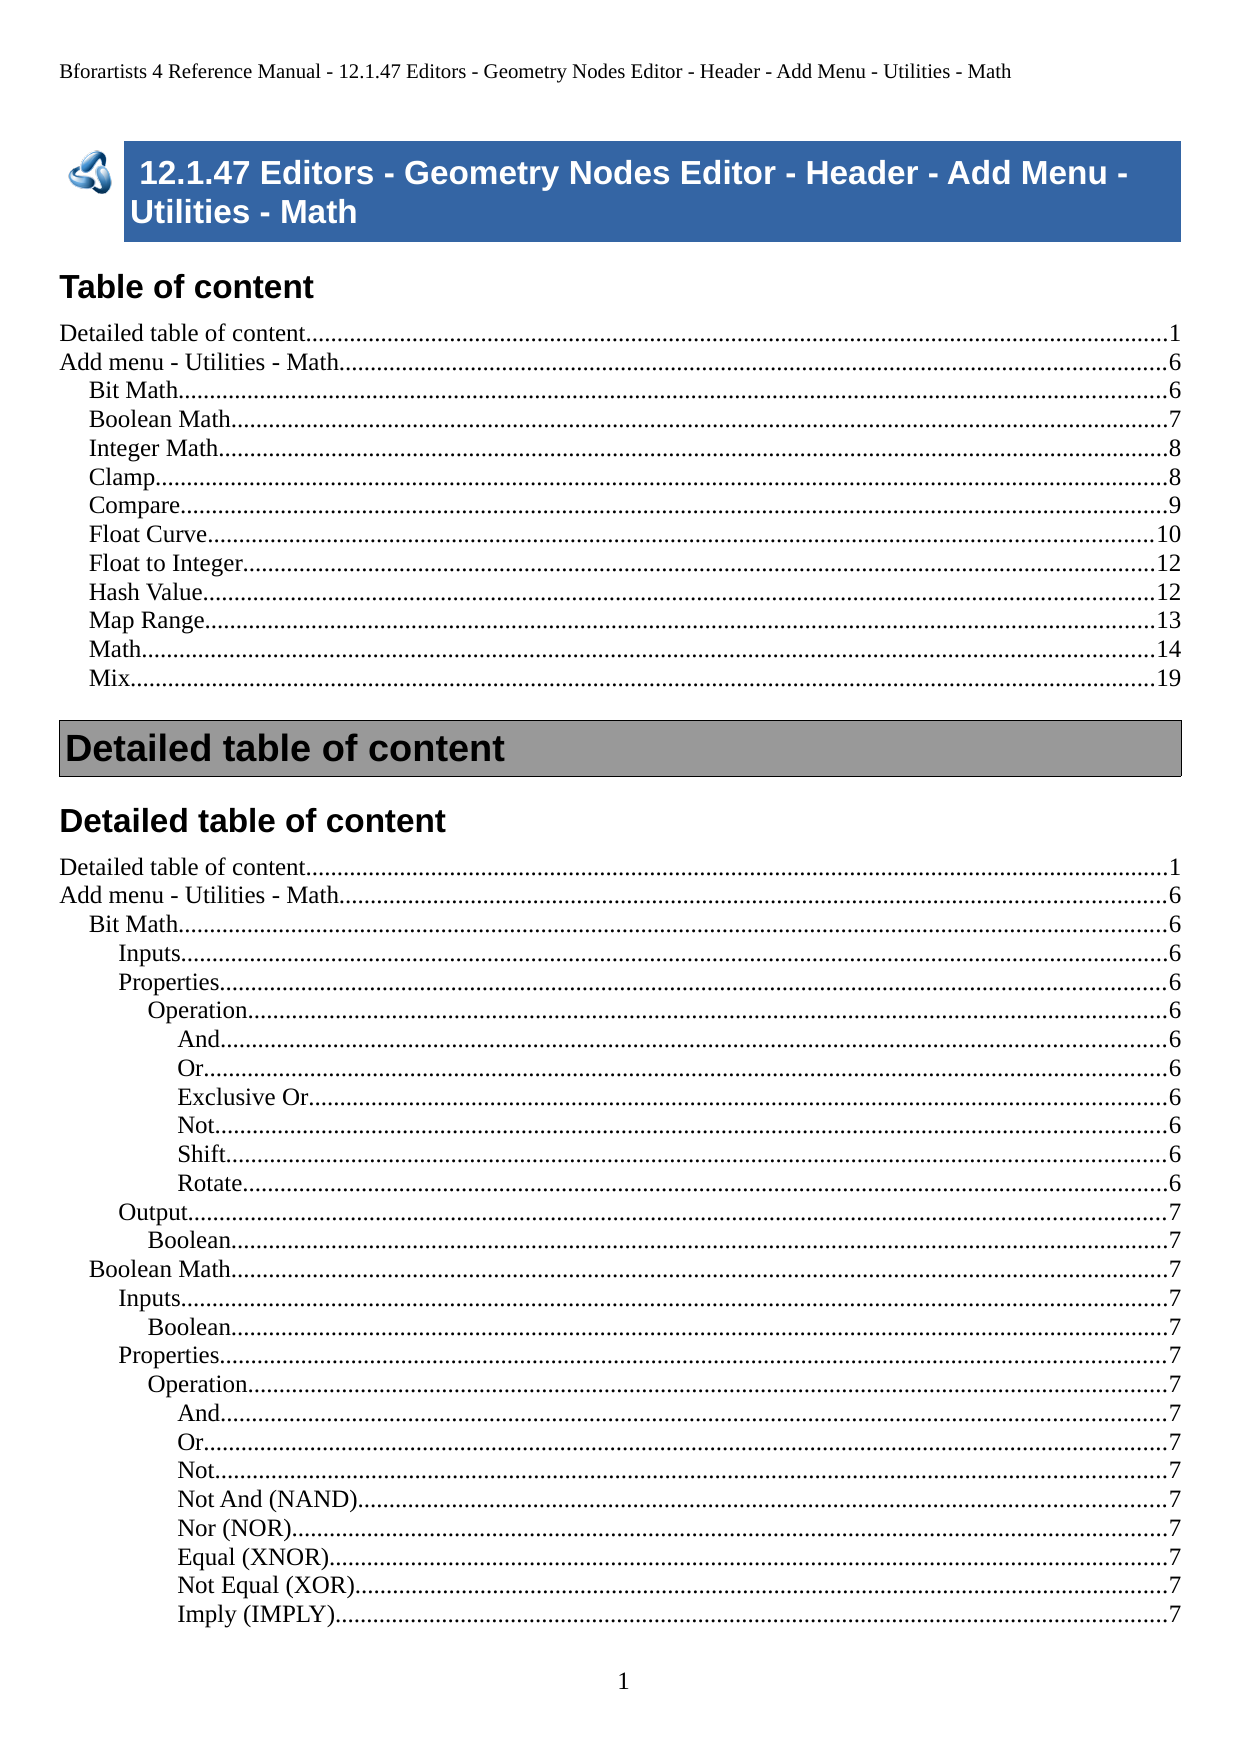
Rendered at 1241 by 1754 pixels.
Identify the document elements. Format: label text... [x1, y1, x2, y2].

subtitle Detailed table of content [59, 801, 1181, 839]
text Mix 19 [88, 663, 1181, 692]
text Not And (NAND) 7 [177, 1484, 1181, 1513]
text Bit Math 6 [88, 909, 1181, 938]
table_header Detailed table of content [60, 721, 1181, 776]
text Detailed table of content 1 [59, 318, 1181, 347]
text Boolean 7 [147, 1312, 1181, 1340]
table_header [59, 141, 124, 242]
text Not 7 [177, 1455, 1181, 1484]
text Compare 9 [88, 490, 1181, 519]
text Imply (IMPLY) 7 [177, 1599, 1181, 1628]
text Not Equal (XOR) 7 [177, 1570, 1181, 1599]
text Integer Math 8 [88, 433, 1181, 462]
text Add menu - Utilities - Math 6 [59, 880, 1181, 909]
text Nor (NOR) 7 [177, 1513, 1181, 1542]
text Boolean 7 [147, 1225, 1181, 1254]
text Exclusive Or 6 [177, 1082, 1181, 1110]
text Map Range 13 [88, 605, 1181, 634]
text Output 7 [118, 1197, 1181, 1225]
text Or 6 [177, 1053, 1181, 1082]
text And 7 [177, 1398, 1181, 1427]
text Or 7 [177, 1427, 1181, 1455]
text Detailed table of content 1 [59, 852, 1181, 880]
text Boolean Math 7 [88, 404, 1181, 433]
text And 6 [177, 1024, 1181, 1053]
text Operation 6 [147, 995, 1181, 1024]
text Shift 6 [177, 1139, 1181, 1168]
text Properties 7 [118, 1340, 1181, 1369]
text Bit Math 6 [88, 375, 1181, 404]
text Equal (XNOR) 7 [177, 1542, 1181, 1570]
text Properties 6 [118, 967, 1181, 995]
text Rotate 6 [177, 1168, 1181, 1197]
subtitle Table of content [59, 267, 1181, 305]
text Hash Value 12 [88, 577, 1181, 605]
text Boolean Math 7 [88, 1254, 1181, 1283]
table_header 12.1.47 Editors - Geometry Nodes Editor - Header - Add Menu - Utilities - Math [124, 141, 1181, 242]
text Operation 7 [147, 1369, 1181, 1398]
text Add menu - Utilities - Math 6 [59, 347, 1181, 375]
text Float to Integer 12 [88, 548, 1181, 577]
text Math 14 [88, 634, 1181, 663]
text Float Curve 10 [88, 519, 1181, 548]
picture [65, 147, 114, 197]
text Inputs 7 [118, 1283, 1181, 1312]
text Not 6 [177, 1110, 1181, 1139]
text Clamp 8 [88, 462, 1181, 490]
text Inputs 6 [118, 938, 1181, 967]
